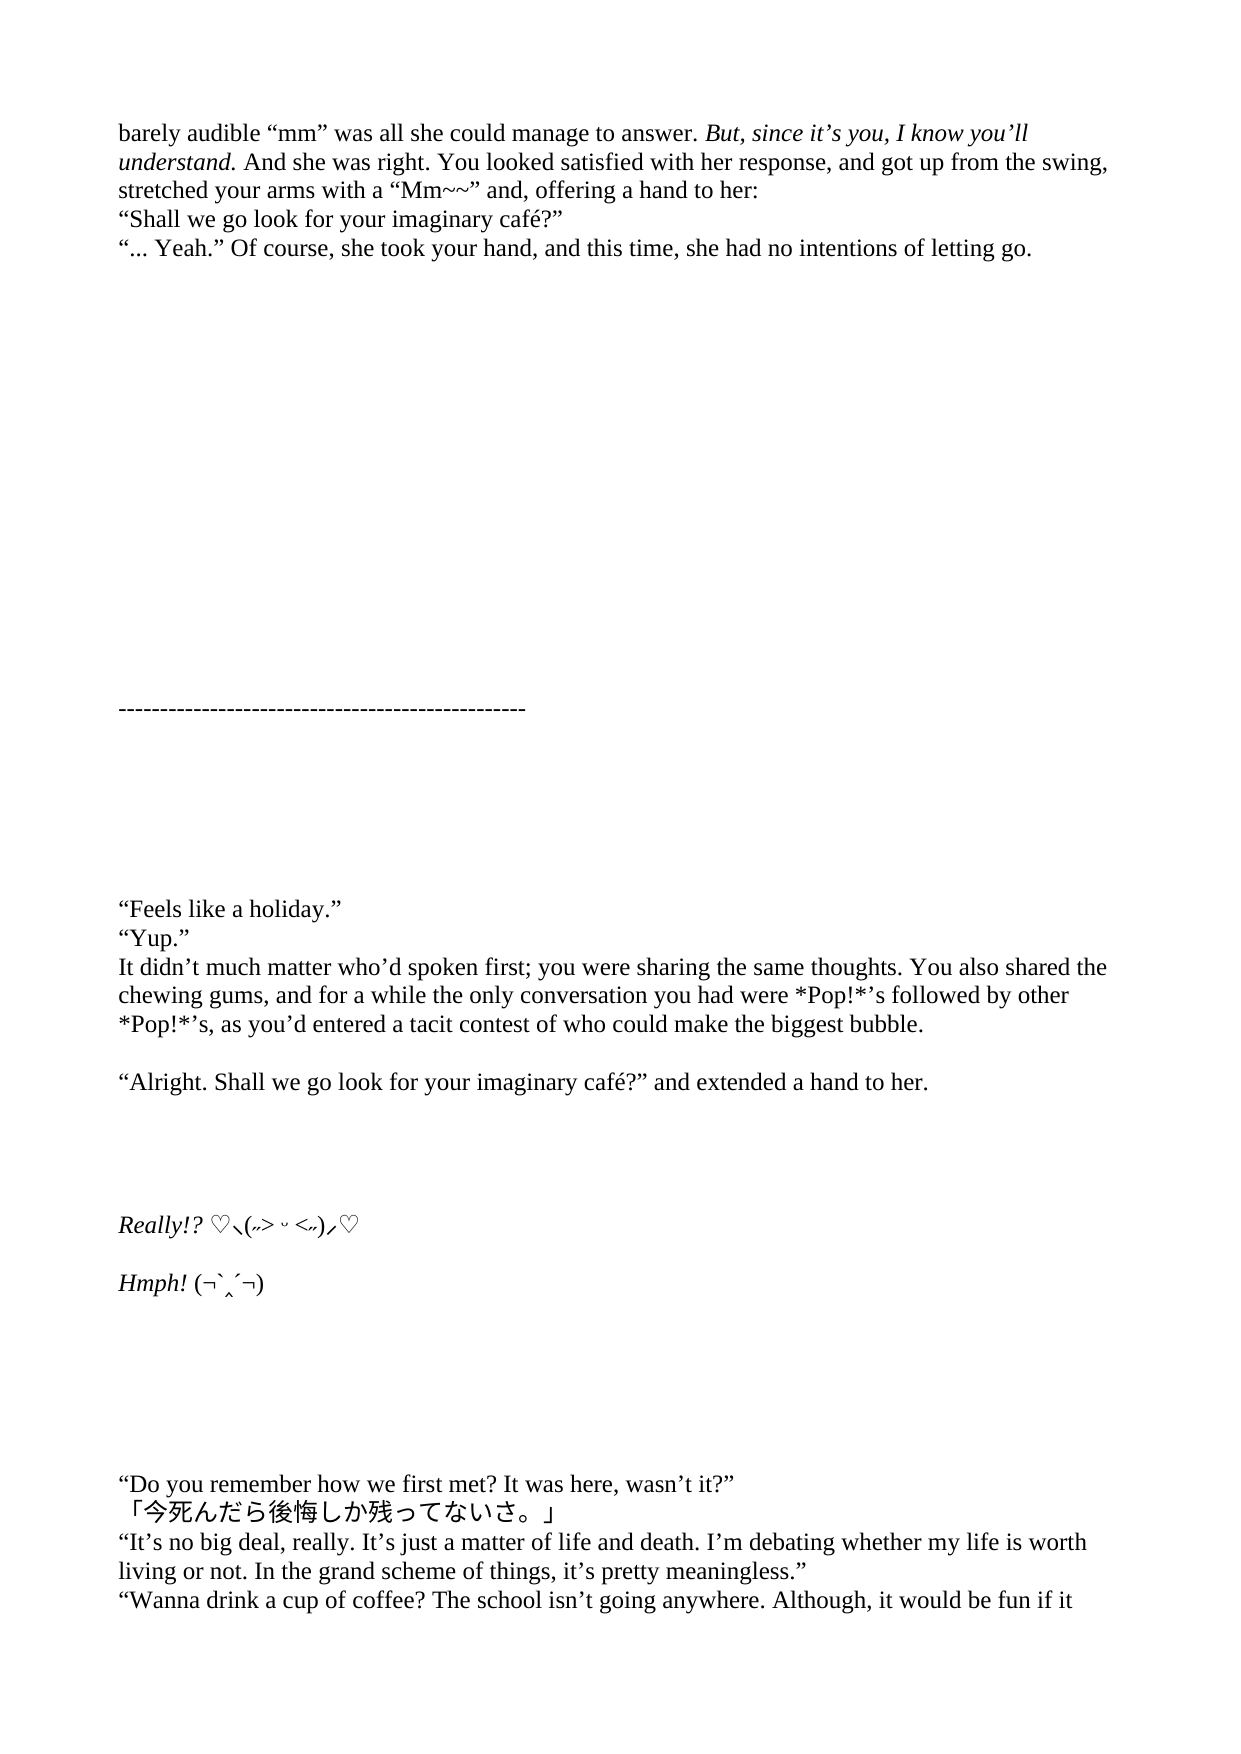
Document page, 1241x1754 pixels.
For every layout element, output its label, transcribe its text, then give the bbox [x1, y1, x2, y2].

text “Shall we go look for your imaginary café?” [118, 204, 1122, 233]
text “Yup.” [118, 923, 1122, 952]
text “Wanna drink a cup of coffee? The school isn’t going anywhere. Although, it would be fun if it [118, 1585, 1122, 1613]
text “It’s no big deal, really. It’s just a matter of life and death. I’m debating whether my life is worth living or not. In the grand scheme of things, it’s pretty meaningless.” [118, 1527, 1122, 1585]
text Hmph! (¬`‸´¬) [118, 1268, 1122, 1297]
text “Feels like a holiday.” [118, 894, 1122, 923]
text “... Yeah.” Of course, she took your hand, and this time, she had no intentions of letting go. [118, 233, 1122, 262]
text “Do you remember how we first met? It was here, wasn’t it?” [118, 1469, 1122, 1498]
text “Alright. Shall we go look for your imaginary café?” and extended a hand to her. [118, 1067, 1122, 1096]
text 「今死んだら後悔しか残ってないさ。」 [118, 1498, 1122, 1527]
text It didn’t much matter who’d spoken first; you were sharing the same thoughts. You also shared the chewing gums, and for a while the only conversation you had were *Pop!*’s followed by other *Pop!*’s, as you’d entered a tacit contest of who could make the biggest bubble. [118, 952, 1122, 1038]
text Really!? ♡⸜(˶˃ ᵕ ˂˶)⸝♡ [118, 1211, 1122, 1239]
text barely audible “mm” was all she could manage to answer. But, since it’s you, I know you’ll understand. And she was right. You looked satisfied with her response, and got up from the swing, stretched your arms with a “Mm~~” and, offering a hand to her: [118, 118, 1122, 204]
text ------------------------------------------------- [118, 693, 1122, 722]
